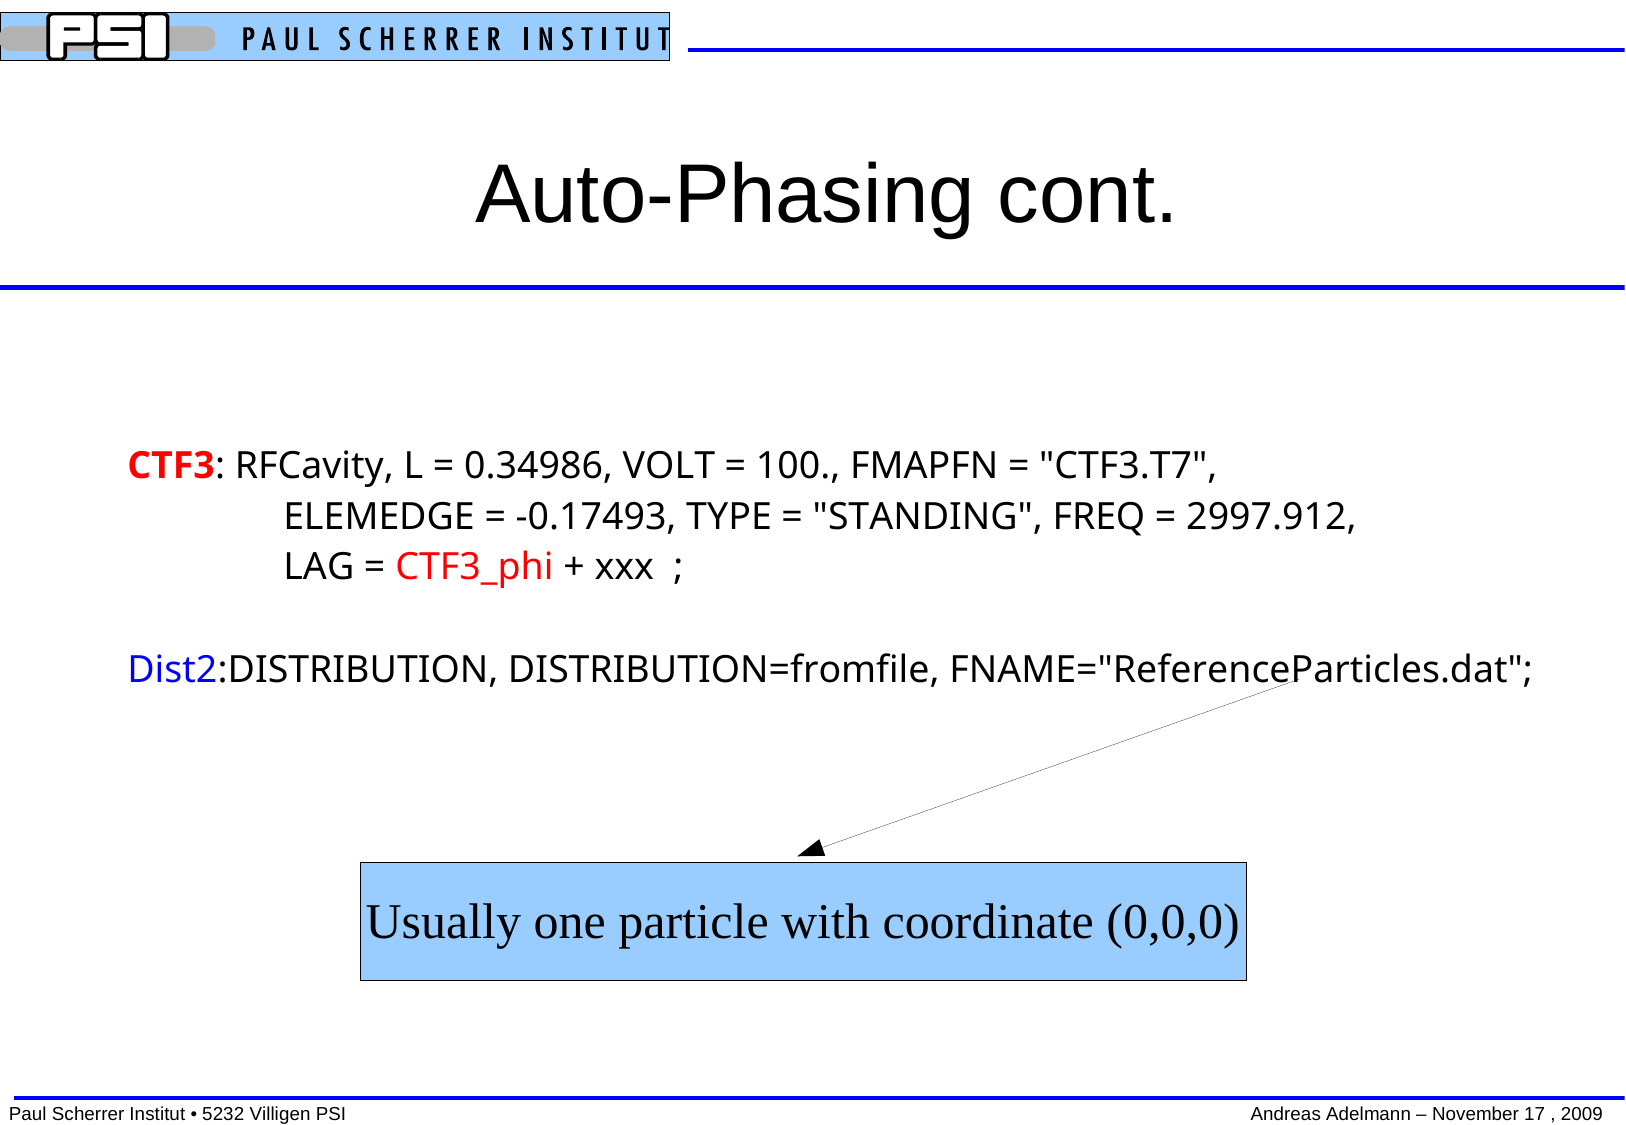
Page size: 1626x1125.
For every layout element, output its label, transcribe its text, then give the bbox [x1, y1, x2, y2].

text_box CTF3: RFCavity, L = 0.34986, VOLT = 100., FMAPFN = "CTF3.T7", ELEMEDGE = -0.17493, TYPE = "STANDING", FREQ = 2997.912, LAG = CTF3_phi + xxx ; Dist2:DISTRIBUTION, DISTRIBUTION=fromfile, FNAME="ReferenceParticles.dat"; [112, 328, 1563, 802]
text_box Usually one particle with coordinate (0,0,0) [360, 862, 1247, 981]
title Auto-Phasing cont. [121, 107, 1504, 281]
